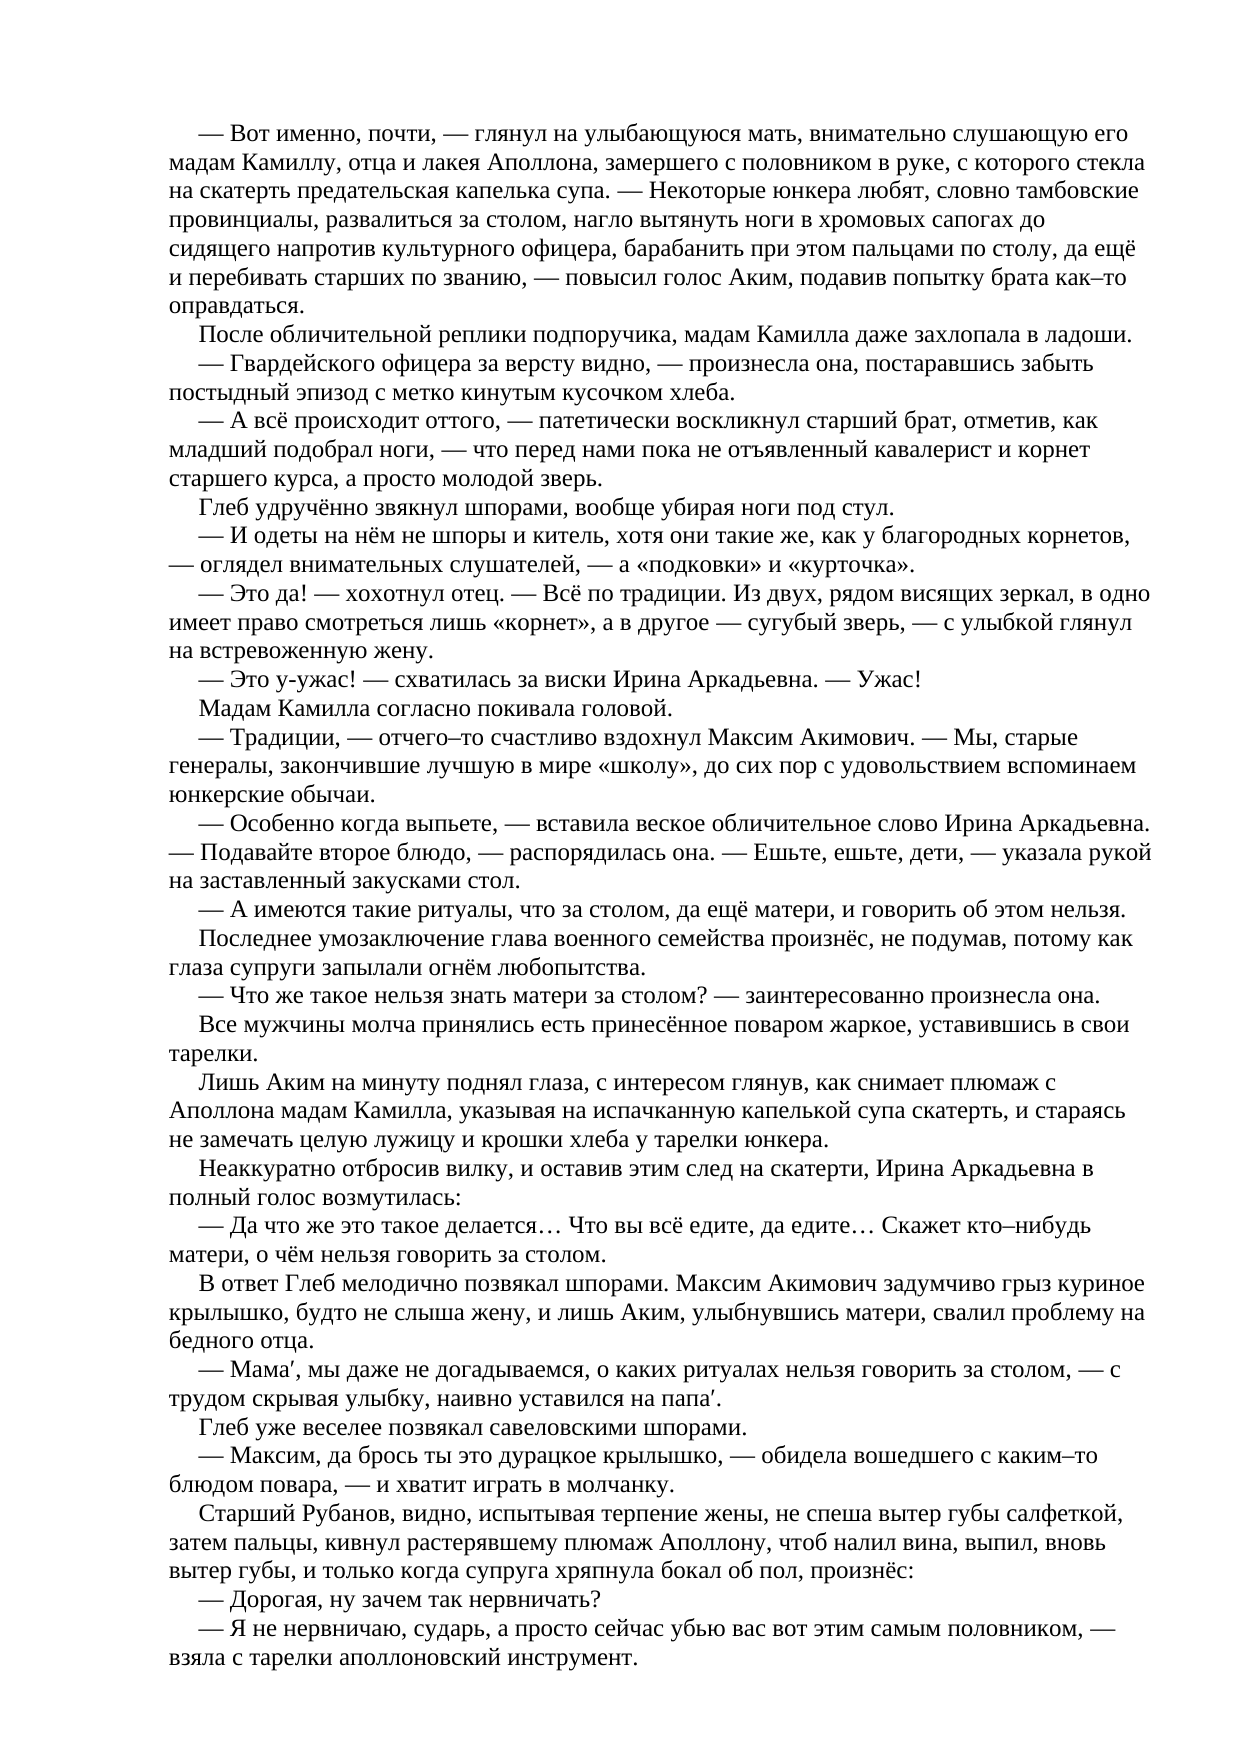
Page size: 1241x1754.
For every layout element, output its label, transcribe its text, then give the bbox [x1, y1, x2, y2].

text — Что же такое нельзя знать матери за столом? — заинтересованно произнесла она. [169, 981, 1152, 1009]
text — Мама′, мы даже не догадываемся, о каких ритуалах нельзя говорить за столом, — с трудом скрывая улыбку, наивно уставился на папа′. [169, 1354, 1152, 1412]
text — Особенно когда выпьете, — вставила веское обличительное слово Ирина Аркадьевна. — Подавайте второе блюдо, — распорядилась она. — Ешьте, ешьте, дети, — указала рукой на заставленный закусками стол. [169, 808, 1152, 894]
text Все мужчины молча принялись есть принесённое поваром жаркое, уставившись в свои тарелки. [169, 1009, 1152, 1067]
text — И одеты на нём не шпоры и китель, хотя они такие же, как у благородных корнетов, — оглядел внимательных слушателей, — а «подковки» и «курточка». [169, 521, 1152, 578]
text Лишь Аким на минуту поднял глаза, с интересом глянув, как снимает плюмаж с Аполлона мадам Камилла, указывая на испачканную капелькой супа скатерть, и стараясь не замечать целую лужицу и крошки хлеба у тарелки юнкера. [169, 1067, 1152, 1153]
text В ответ Глеб мелодично позвякал шпорами. Максим Акимович задумчиво грыз куриное крылышко, будто не слыша жену, и лишь Аким, улыбнувшись матери, свалил проблему на бедного отца. [169, 1268, 1152, 1354]
text — А всё происходит оттого, — патетически воскликнул старший брат, отметив, как младший подобрал ноги, — что перед нами пока не отъявленный кавалерист и корнет старшего курса, а просто молодой зверь. [169, 406, 1152, 492]
text — Я не нервничаю, сударь, а просто сейчас убью вас вот этим самым половником, — взяла с тарелки аполлоновский инструмент. [169, 1613, 1152, 1671]
text — Вот именно, почти, — глянул на улыбающуюся мать, внимательно слушающую его мадам Камиллу, отца и лакея Аполлона, замершего с половником в руке, с которого стекла на скатерть предательская капелька супа. — Некоторые юнкера любят, словно тамбовские провинциалы, развалиться за столом, нагло вытянуть ноги в хромовых сапогах до сидящего напротив культурного офицера, барабанить при этом пальцами по столу, да ещё и перебивать старших по званию, — повысил голос Аким, подавив попытку брата как–то оправдаться. [169, 118, 1152, 319]
text — Гвардейского офицера за версту видно, — произнесла она, постаравшись забыть постыдный эпизод с метко кинутым кусочком хлеба. [169, 348, 1152, 406]
text Неаккуратно отбросив вилку, и оставив этим след на скатерти, Ирина Аркадьевна в полный голос возмутилась: [169, 1153, 1152, 1211]
text Мадам Камилла согласно покивала головой. [169, 693, 1152, 722]
text — Это да! — хохотнул отец. — Всё по традиции. Из двух, рядом висящих зеркал, в одно имеет право смотреться лишь «корнет», а в другое — сугубый зверь, — с улыбкой глянул на встревоженную жену. [169, 578, 1152, 664]
text — Дорогая, ну зачем так нервничать? [169, 1584, 1152, 1613]
text — Это у-ужас! — схватилась за виски Ирина Аркадьевна. — Ужас! [169, 664, 1152, 693]
text — Традиции, — отчего–то счастливо вздохнул Максим Акимович. — Мы, старые генералы, закончившие лучшую в мире «школу», до сих пор с удовольствием вспоминаем юнкерские обычаи. [169, 722, 1152, 808]
text — А имеются такие ритуалы, что за столом, да ещё матери, и говорить об этом нельзя. [169, 894, 1152, 923]
text Старший Рубанов, видно, испытывая терпение жены, не спеша вытер губы салфеткой, затем пальцы, кивнул растерявшему плюмаж Аполлону, чтоб налил вина, выпил, вновь вытер губы, и только когда супруга хряпнула бокал об пол, произнёс: [169, 1498, 1152, 1584]
text Последнее умозаключение глава военного семейства произнёс, не подумав, потому как глаза супруги запылали огнём любопытства. [169, 923, 1152, 981]
text — Да что же это такое делается… Что вы всё едите, да едите… Скажет кто–нибудь матери, о чём нельзя говорить за столом. [169, 1211, 1152, 1268]
text Глеб удручённо звякнул шпорами, вообще убирая ноги под стул. [169, 492, 1152, 521]
text — Максим, да брось ты это дурацкое крылышко, — обидела вошедшего с каким–то блюдом повара, — и хватит играть в молчанку. [169, 1441, 1152, 1498]
text Глеб уже веселее позвякал савеловскими шпорами. [169, 1412, 1152, 1441]
text После обличительной реплики подпоручика, мадам Камилла даже захлопала в ладоши. [169, 319, 1152, 348]
